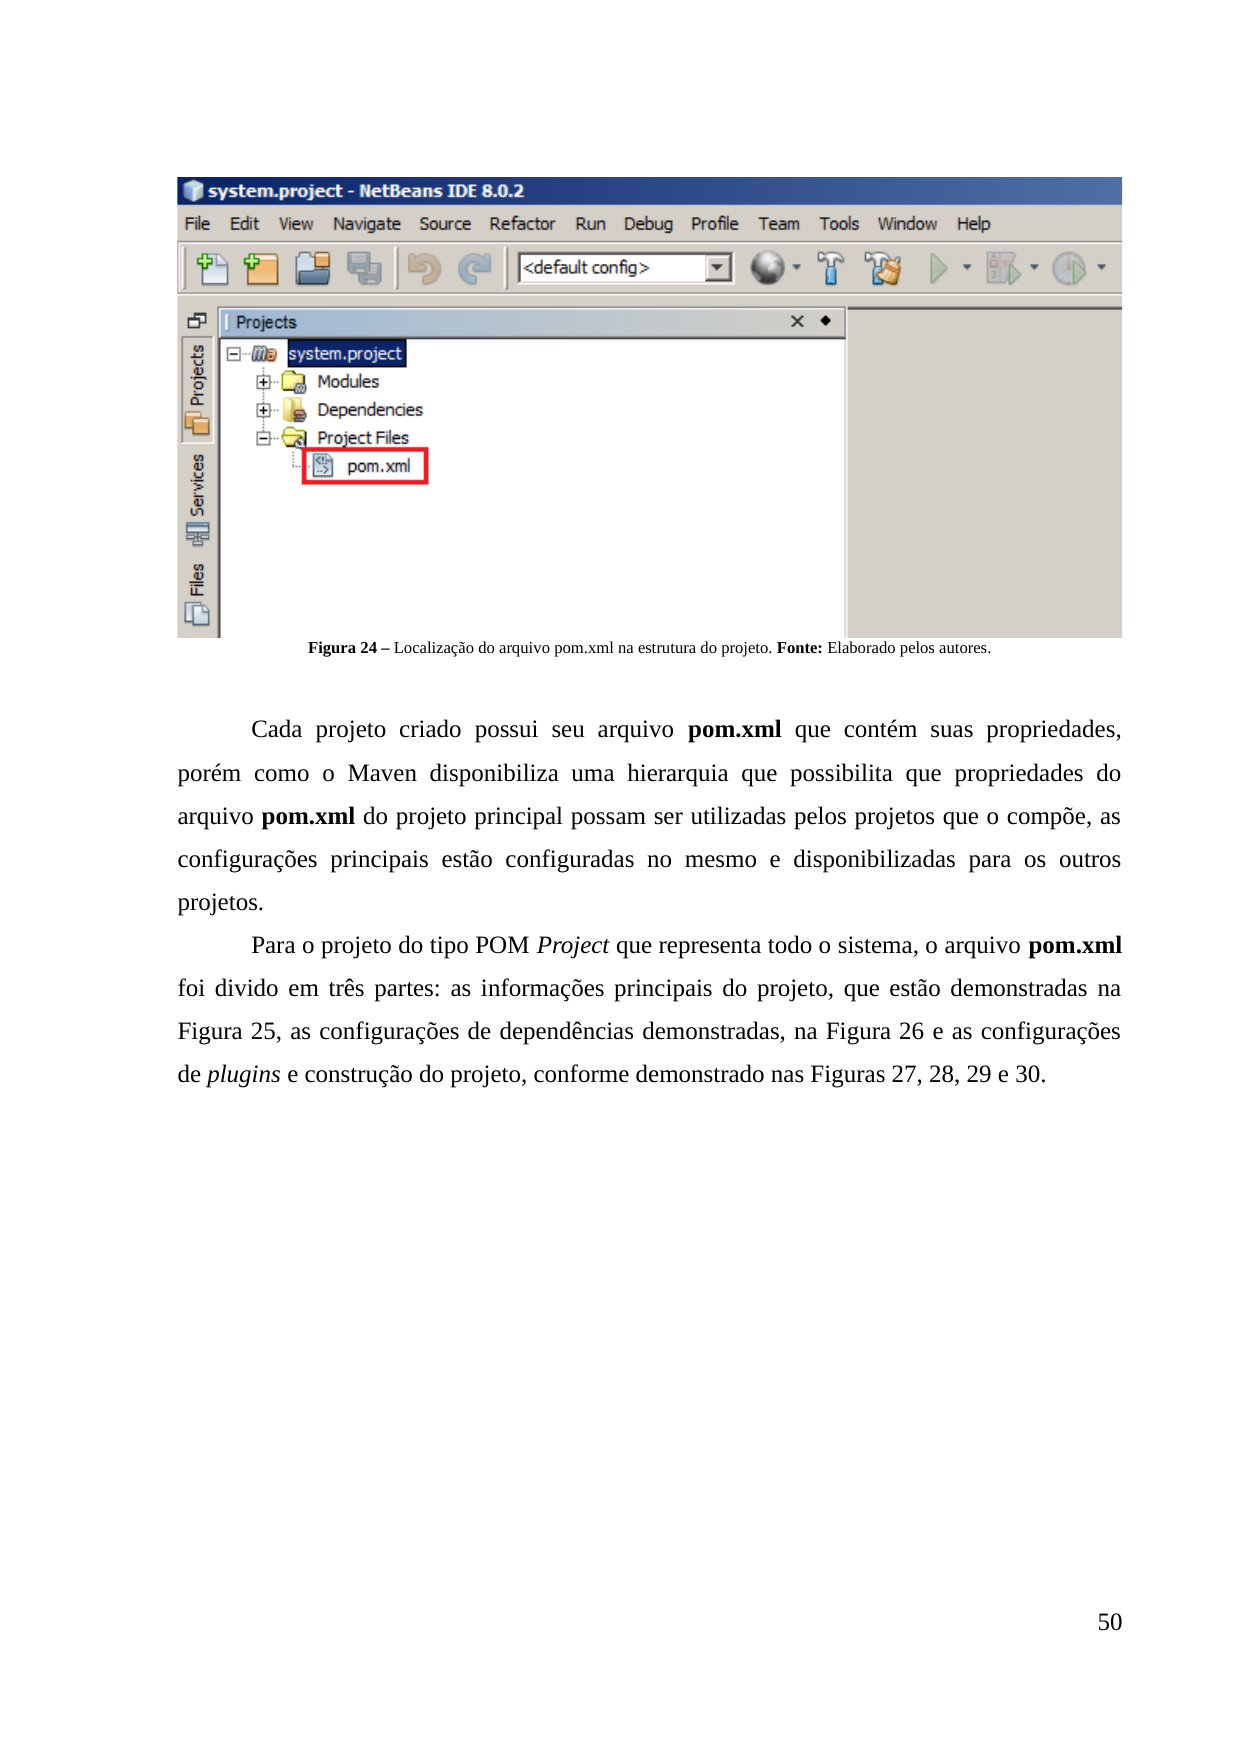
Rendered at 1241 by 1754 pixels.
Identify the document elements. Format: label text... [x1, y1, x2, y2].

text Para o projeto do tipo POM Project que representa todo o sistema, o arquivo pom.xml foi divido em três partes: as informações principais do projeto, que estão demonstradas na Figura 25, as configurações de dependências demonstradas, na Figura 26 e as configurações de plugins e construção do projeto, conforme demonstrado nas Figuras 27, 28, 29 e 30. [177, 930, 1122, 1088]
text Figura 24 – Localização do arquivo pom.xml na estrutura do projeto. Fonte: Elaborado pelos autores. [177, 638, 1122, 657]
picture [177, 177, 1123, 638]
text Cada projeto criado possui seu arquivo pom.xml que contém suas propriedades, porém como o Maven disponibiliza uma hierarquia que possibilita que propriedades do arquivo pom.xml do projeto principal possam ser utilizadas pelos projetos que o compõe, as configurações principais estão configuradas no mesmo e disponibilizadas para os outros projetos. [177, 714, 1122, 916]
